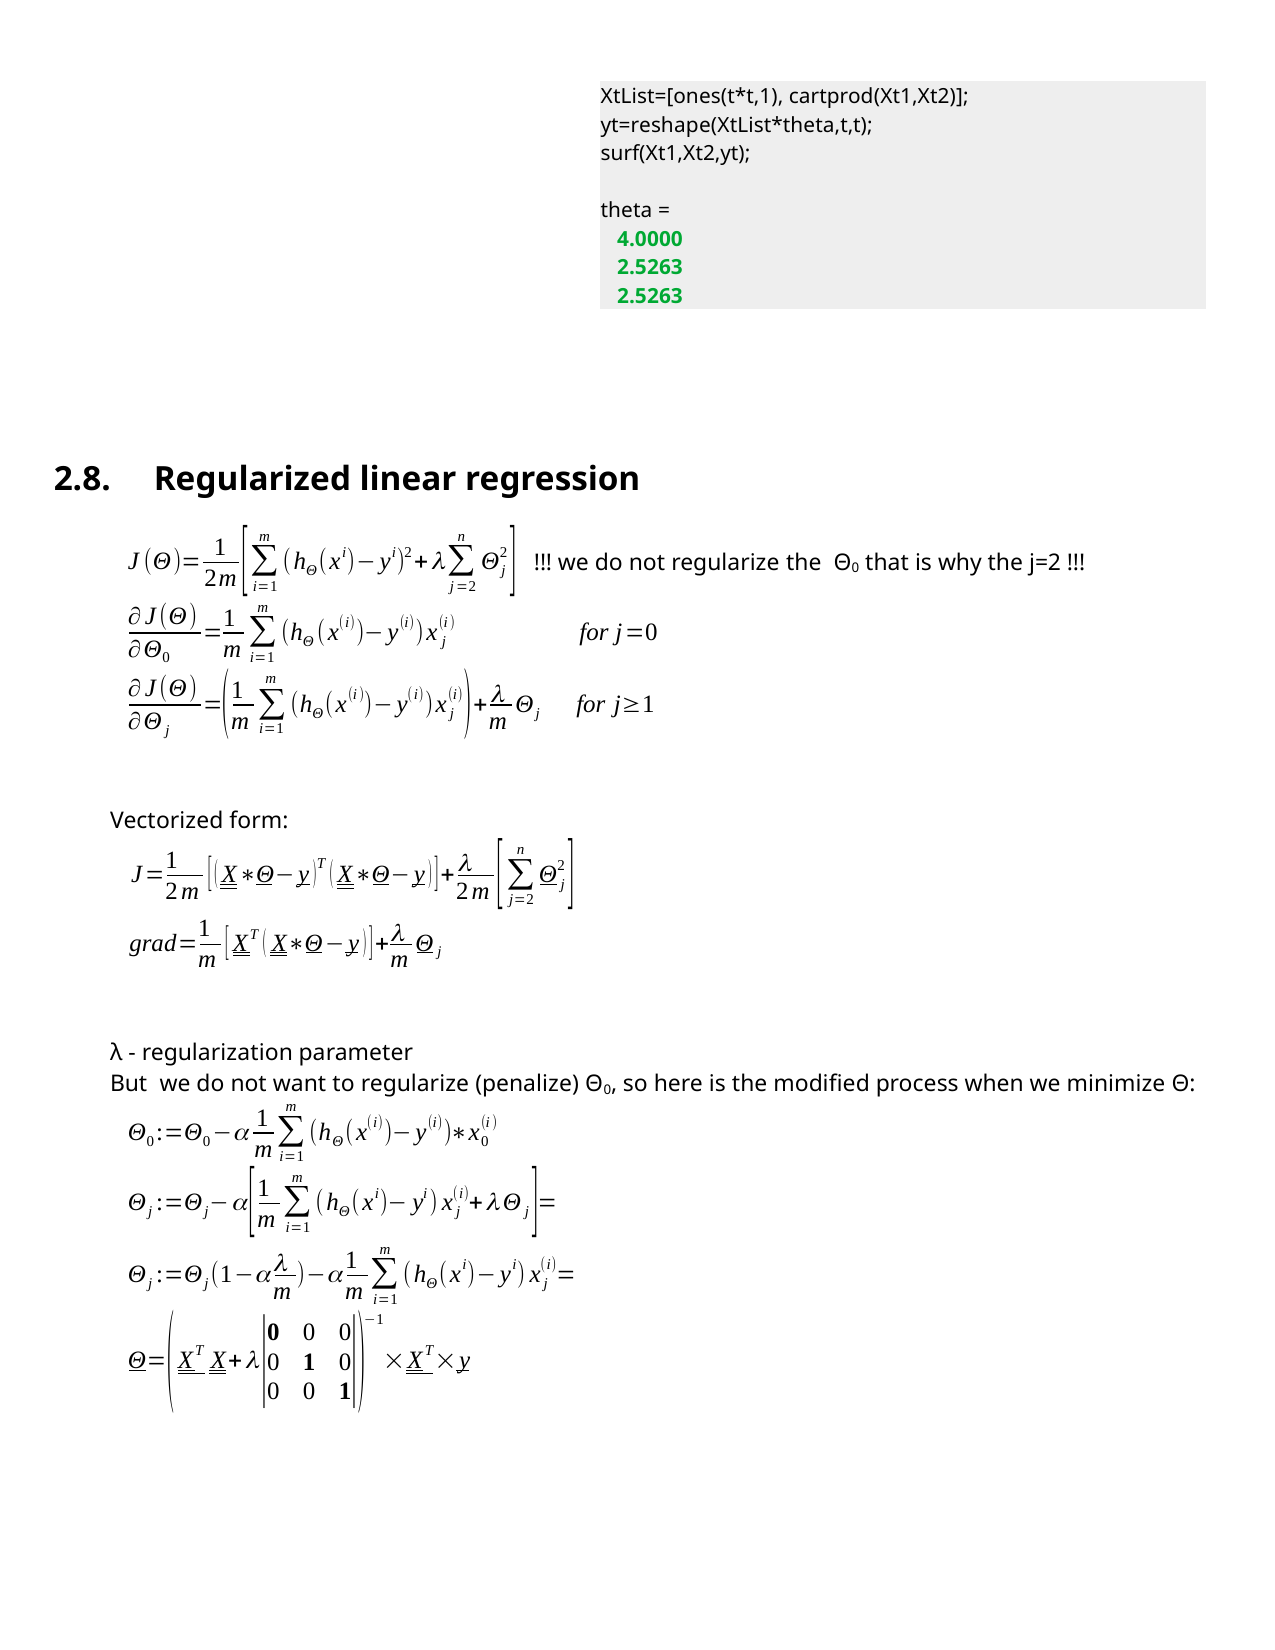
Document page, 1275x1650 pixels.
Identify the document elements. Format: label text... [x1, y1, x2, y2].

text λ - regularization parameter [110, 1036, 1206, 1067]
text !!! we do not regularize the Θ0 that is why the j=2 !!! [110, 524, 1206, 598]
text But we do not want to regularize (penalize) Θ0, so here is the modified process when we minimize Θ: [110, 1067, 1206, 1098]
text Vectorized form: [110, 803, 1206, 834]
table_header [115, 81, 600, 309]
subtitle Regularized linear regression [53, 454, 1206, 500]
